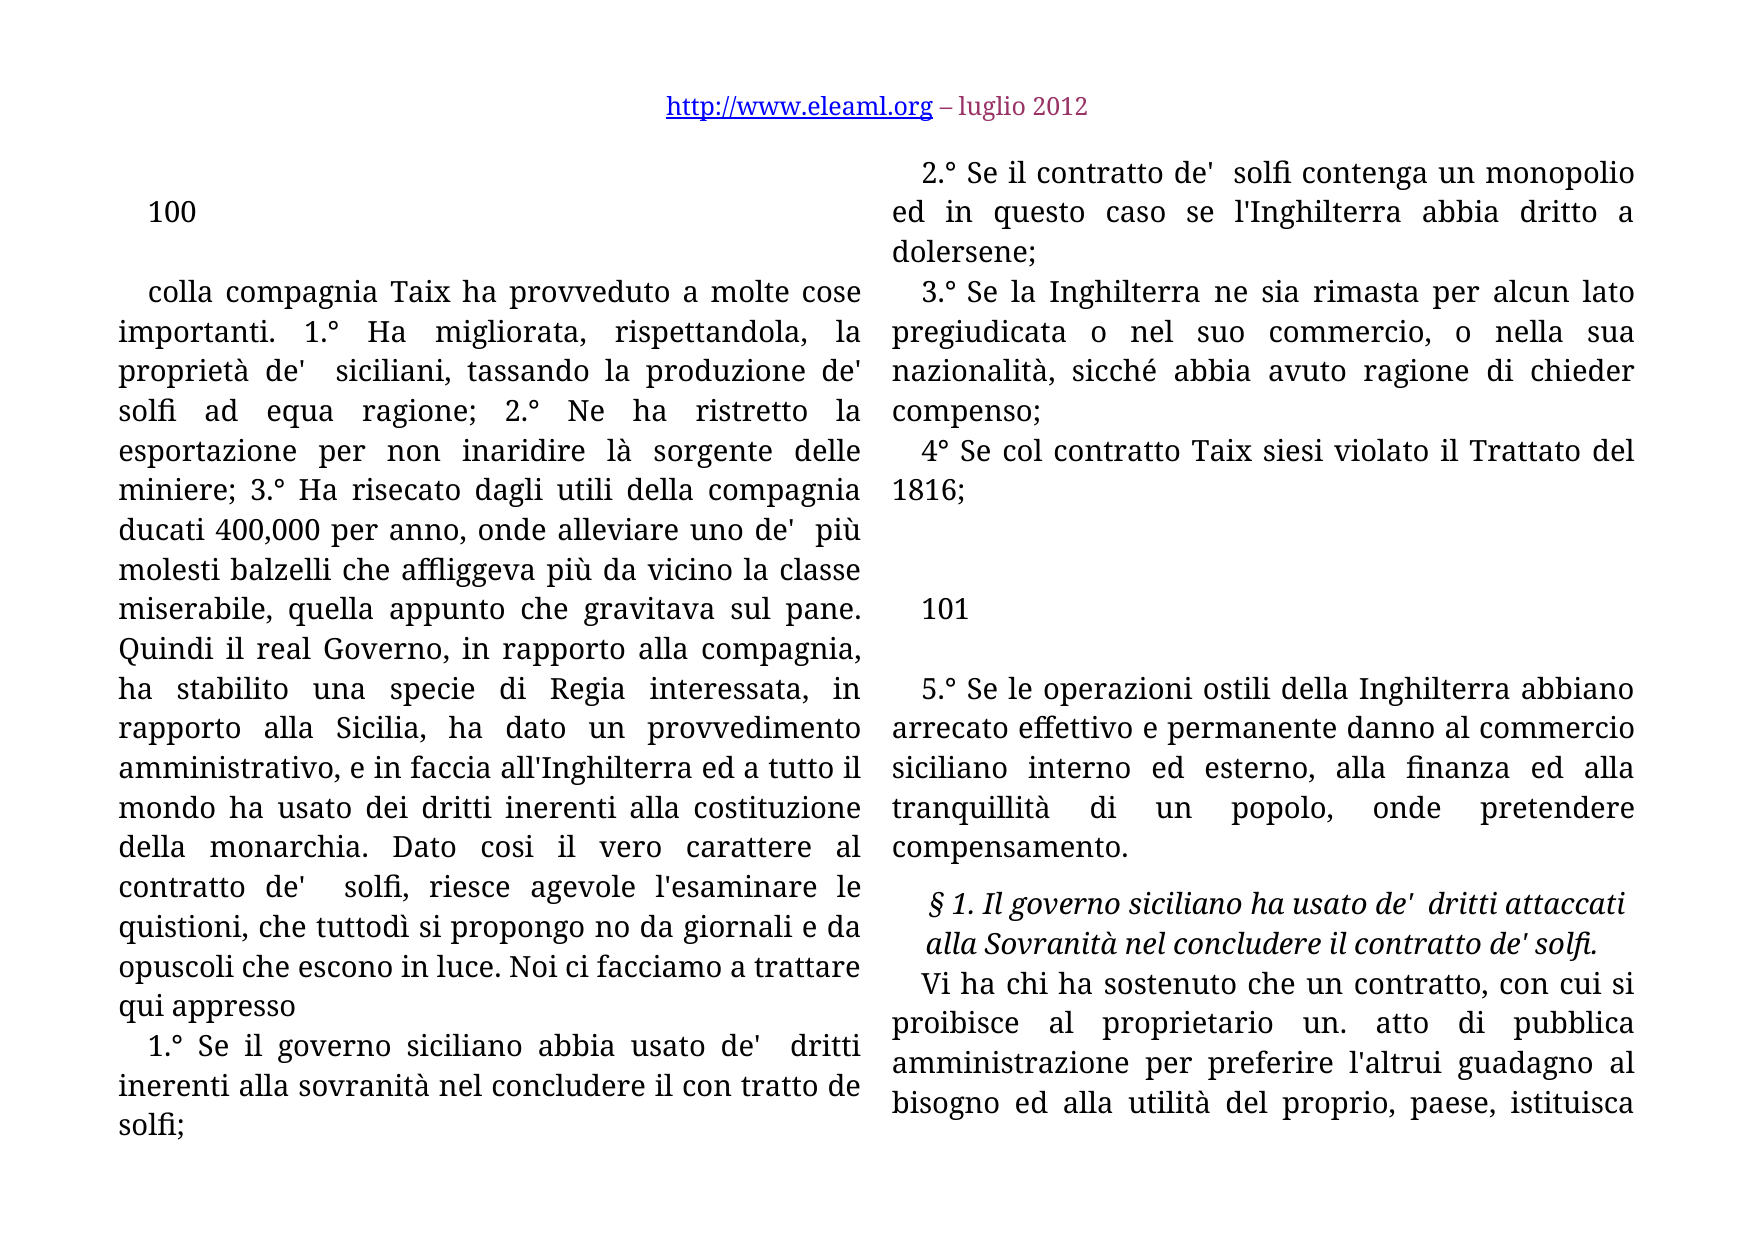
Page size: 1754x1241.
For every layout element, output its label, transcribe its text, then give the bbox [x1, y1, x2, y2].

text 2.° Se il contratto de' solfi contenga un monopolio ed in questo caso se l'Inghilterra abbia dritto a dolersene; [892, 152, 1636, 271]
text 3.° Se la Inghilterra ne sia rimasta per alcun lato pregiudicata o nel suo commercio, o nella sua nazionalità, sicché abbia avuto ragione di chieder compenso; [892, 271, 1636, 430]
text 1.° Se il governo siciliano abbia usato de' dritti inerenti alla sovranità nel concludere il con tratto de solfi; [118, 1025, 862, 1144]
text 4° Se col contratto Taix siesi violato il Trattato del 1816; [892, 430, 1636, 509]
text 5.° Se le operazioni ostili della Inghilterra abbiano arrecato effettivo e permanente danno al commercio siciliano interno ed esterno, alla finanza ed alla tranquillità di un popolo, onde pretendere compensamento. [892, 668, 1636, 866]
text § 1. Il governo siciliano ha usato de' dritti attaccati alla Sovranità nel concludere il contratto de' solfi. [892, 883, 1636, 963]
text Vi ha chi ha sostenuto che un contratto, con cui si proibisce al proprietario un. atto di pubblica amministrazione per preferire l'altrui guadagno al bisogno ed alla utilità del proprio, paese, istituisca [892, 963, 1636, 1122]
text colla compagnia Taix ha provveduto a molte cose importanti. 1.° Ha migliorata, rispettandola, la proprietà de' siciliani, tassando la produzione de' solfi ad equa ragione; 2.° Ne ha ristretto la esportazione per non inaridire là sorgente delle miniere; 3.° Ha risecato dagli utili della compagnia ducati 400,000 per anno, onde alleviare uno de' più molesti balzelli che affliggeva più da vicino la classe miserabile, quella appunto che gravitava sul pane. Quindi il real Governo, in rapporto alla compagnia, ha stabilito una specie di Regia interessata, in rapporto alla Sicilia, ha dato un provvedimento amministrativo, e in faccia all'Inghilterra ed a tutto il mondo ha usato dei dritti inerenti alla costituzione della monarchia. Dato cosi il vero carattere al contratto de' solfi, riesce agevole l'esaminare le quistioni, che tuttodì si propongo no da giornali e da opuscoli che escono in luce. Noi ci facciamo a trattare qui appresso [118, 271, 862, 1025]
text 100 [118, 192, 862, 231]
text 101 [892, 589, 1636, 628]
